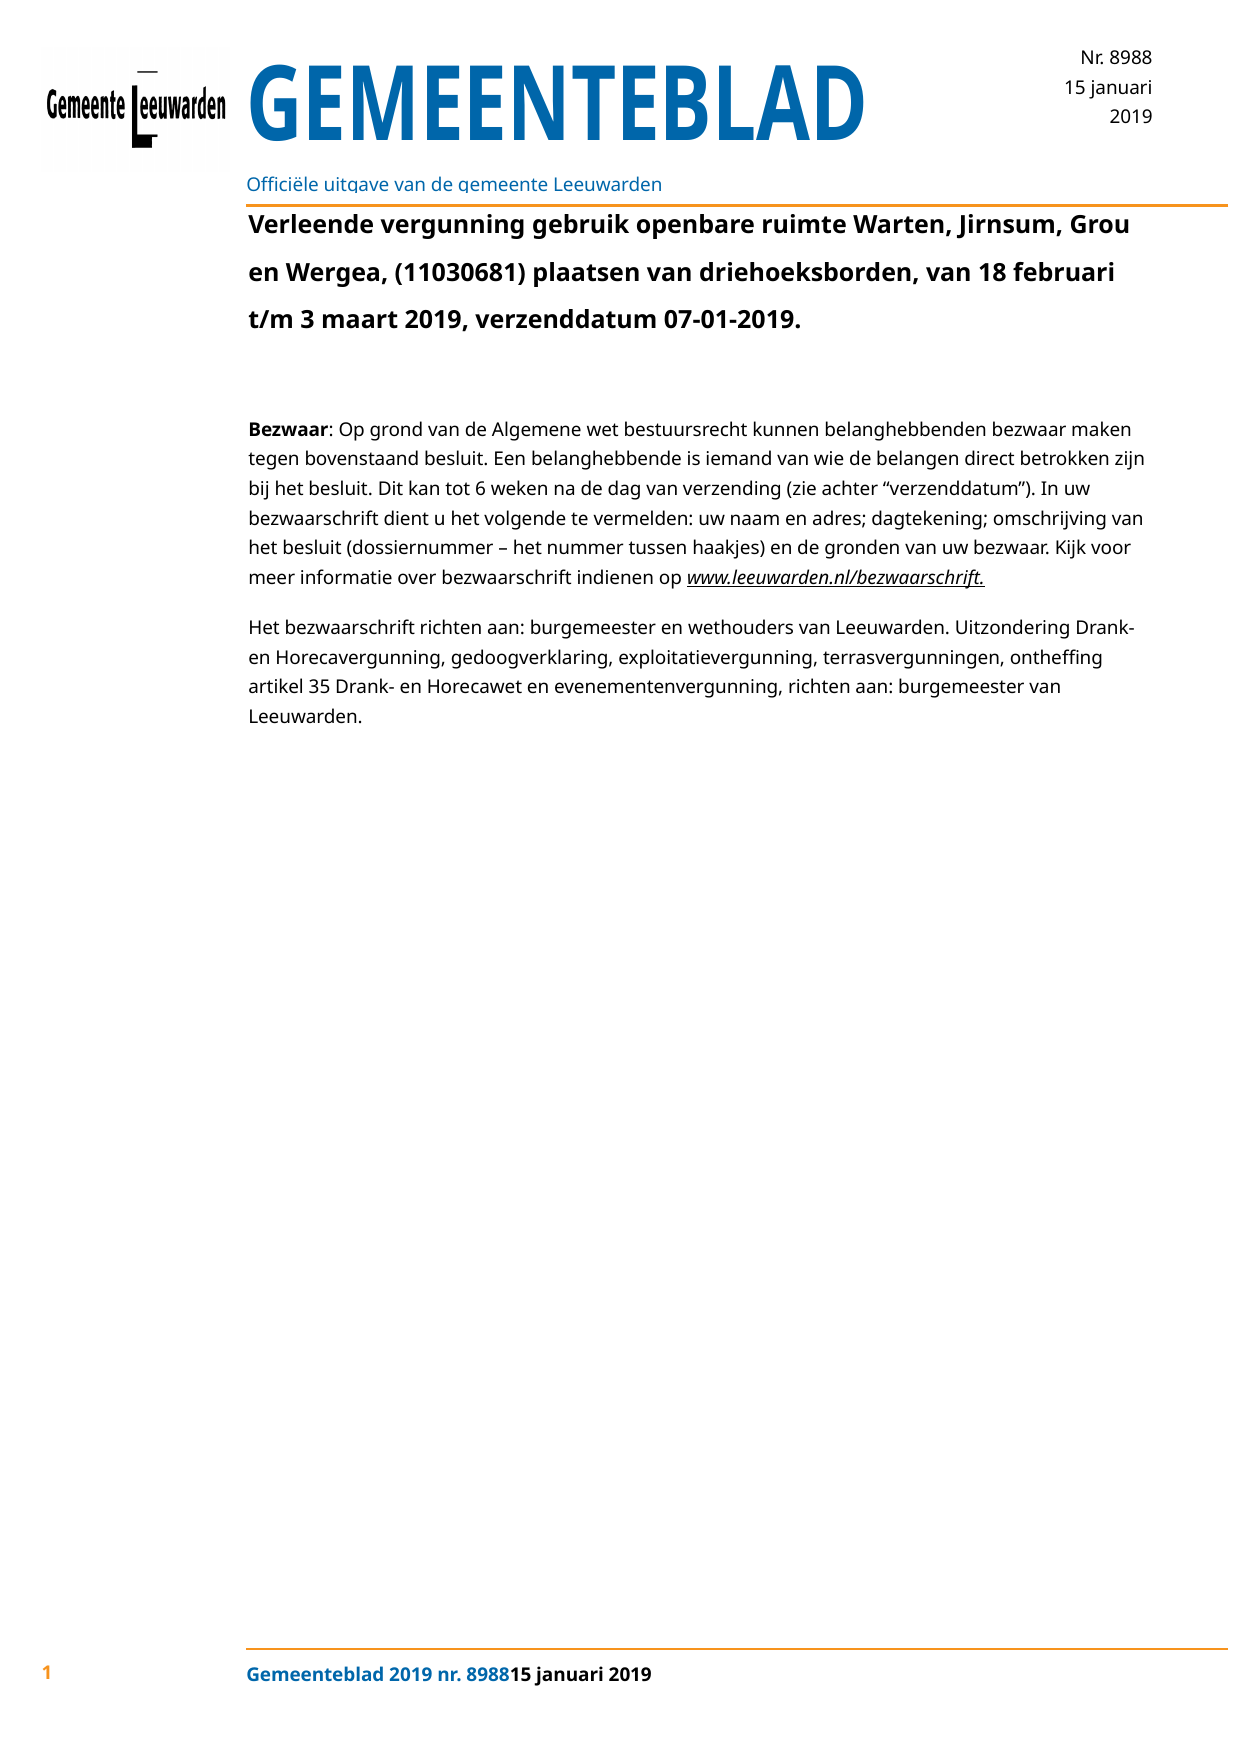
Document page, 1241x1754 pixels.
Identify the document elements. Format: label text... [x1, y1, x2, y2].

picture [41, 47, 231, 172]
text Verleende vergunning gebruik openbare ruimte Warten, Jirnsum, Grou en Wergea, (11030681) plaatsen van driehoeksborden, van 18 februari t/m 3 maart 2019, verzenddatum 07-01-2019. [248, 207, 1152, 336]
text Bezwaar: Op grond van de Algemene wet bestuursrecht kunnen belanghebbenden bezwaar maken tegen bovenstaand besluit. Een belanghebbende is iemand van wie de belangen direct betrokken zijn bij het besluit. Dit kan tot 6 weken na de dag van verzending (zie achter “verzenddatum”). In uw bezwaarschrift dient u het volgende te vermelden: uw naam en adres; dagtekening; omschrijving van het besluit (dossiernummer – het nummer tussen haakjes) en de gronden van uw bezwaar. Kijk voor meer informatie over bezwaarschrift indienen op www.leeuwarden.nl/bezwaarschrift. [248, 416, 1152, 589]
text Het bezwaarschrift richten aan: burgemeester en wethouders van Leeuwarden. Uitzondering Drank- en Horecavergunning, gedoogverklaring, exploitatievergunning, terrasvergunningen, ontheffing artikel 35 Drank- en Horecawet en evenementenvergunning, richten aan: burgemeester van Leeuwarden. [248, 614, 1152, 729]
